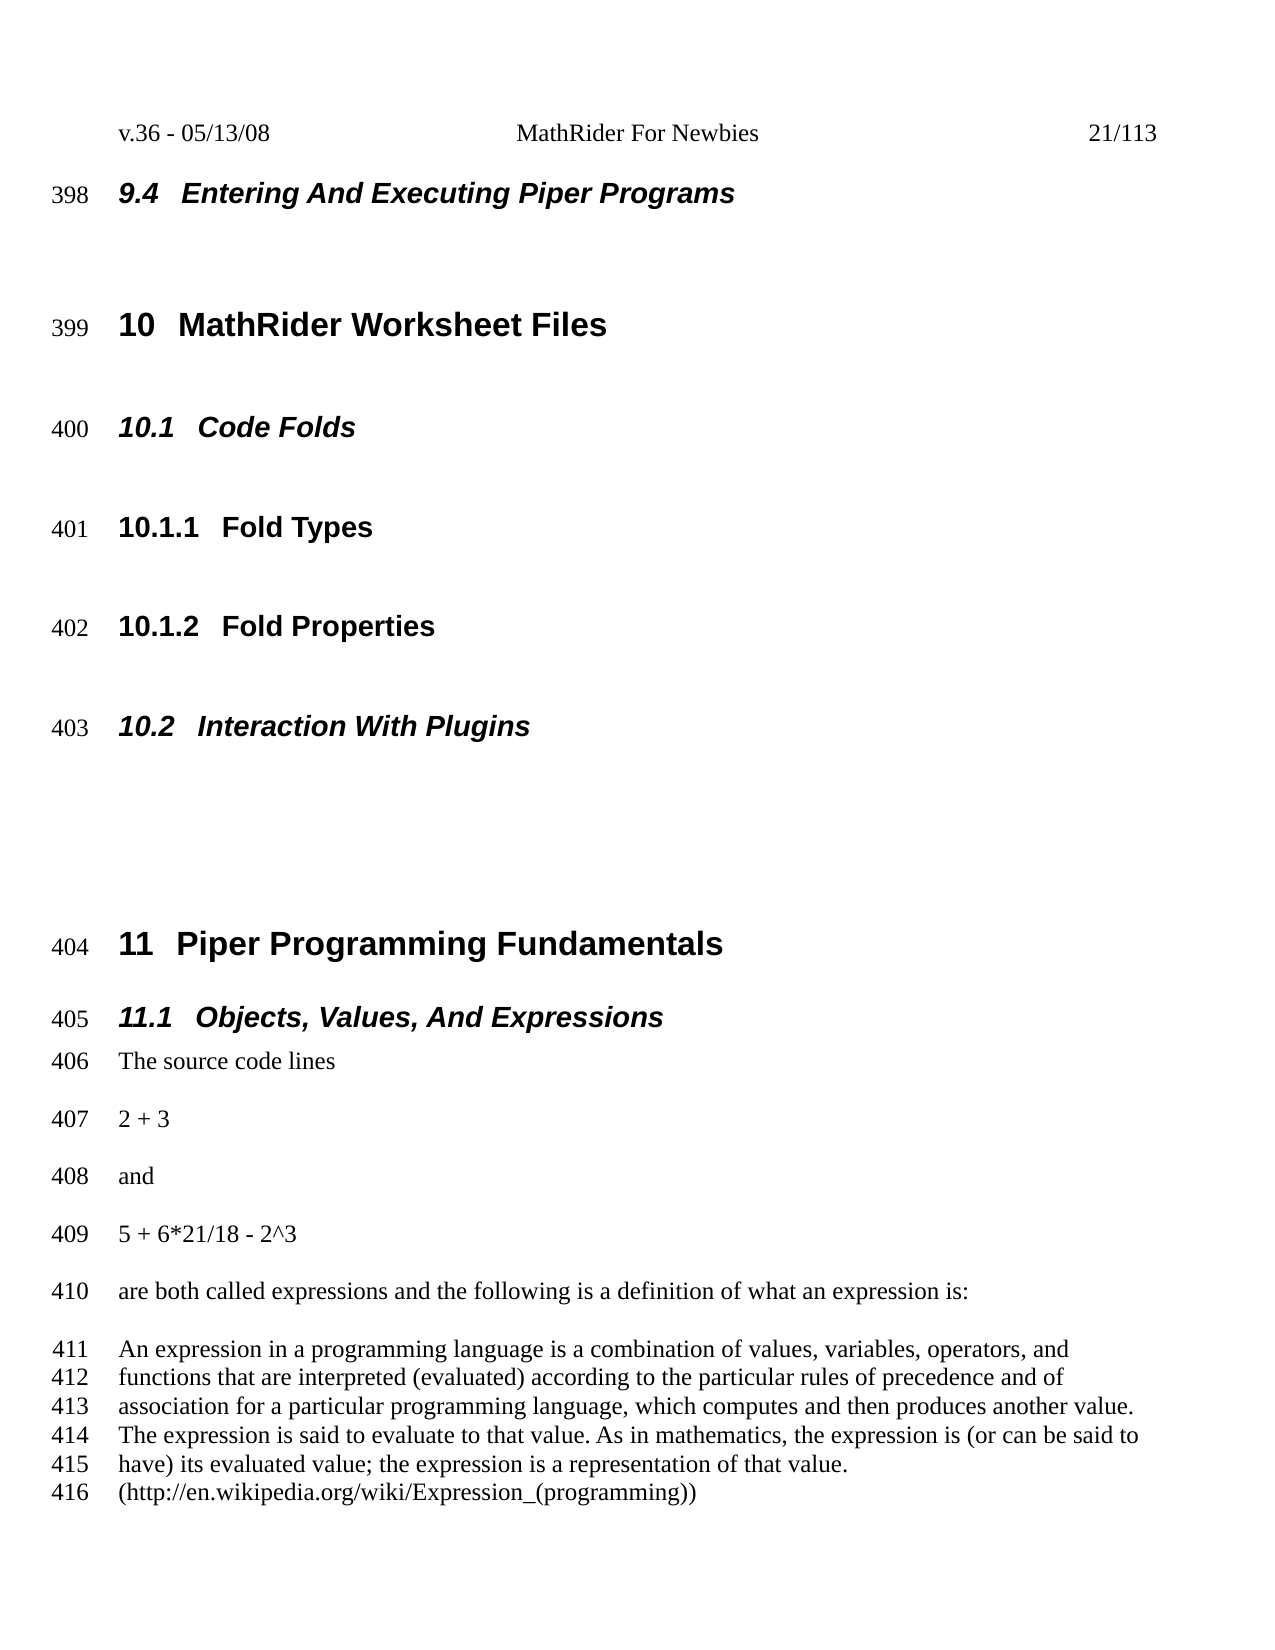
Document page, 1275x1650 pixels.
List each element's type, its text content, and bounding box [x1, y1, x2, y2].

subtitle Objects, Values, And Expressions [118, 1000, 1157, 1034]
text are both called expressions and the following is a definition of what an expression is: [118, 1276, 1157, 1305]
text and [118, 1161, 1157, 1190]
subtitle Piper Programming Fundamentals [118, 924, 1157, 963]
subtitle Interaction With Plugins [118, 709, 1157, 743]
text The source code lines [118, 1046, 1157, 1075]
text 2 + 3 [118, 1104, 1157, 1132]
subtitle Fold Properties [118, 609, 1157, 643]
text An expression in a programming language is a combination of values, variables, operators, and functions that are interpreted (evaluated) according to the particular rules of precedence and of association for a particular programming language, which computes and then produces another value. The expression is said to evaluate to that value. As in mathematics, the expression is (or can be said to have) its evaluated value; the expression is a representation of that value. (http://en.wikipedia.org/wiki/Expression_(programming)) [118, 1334, 1157, 1506]
subtitle Fold Types [118, 509, 1157, 543]
text 5 + 6*21/18 - 2^3 [118, 1219, 1157, 1247]
subtitle Entering And Executing Piper Programs [118, 176, 1157, 210]
subtitle MathRider Worksheet Files [118, 305, 1157, 343]
subtitle Code Folds [118, 410, 1157, 443]
